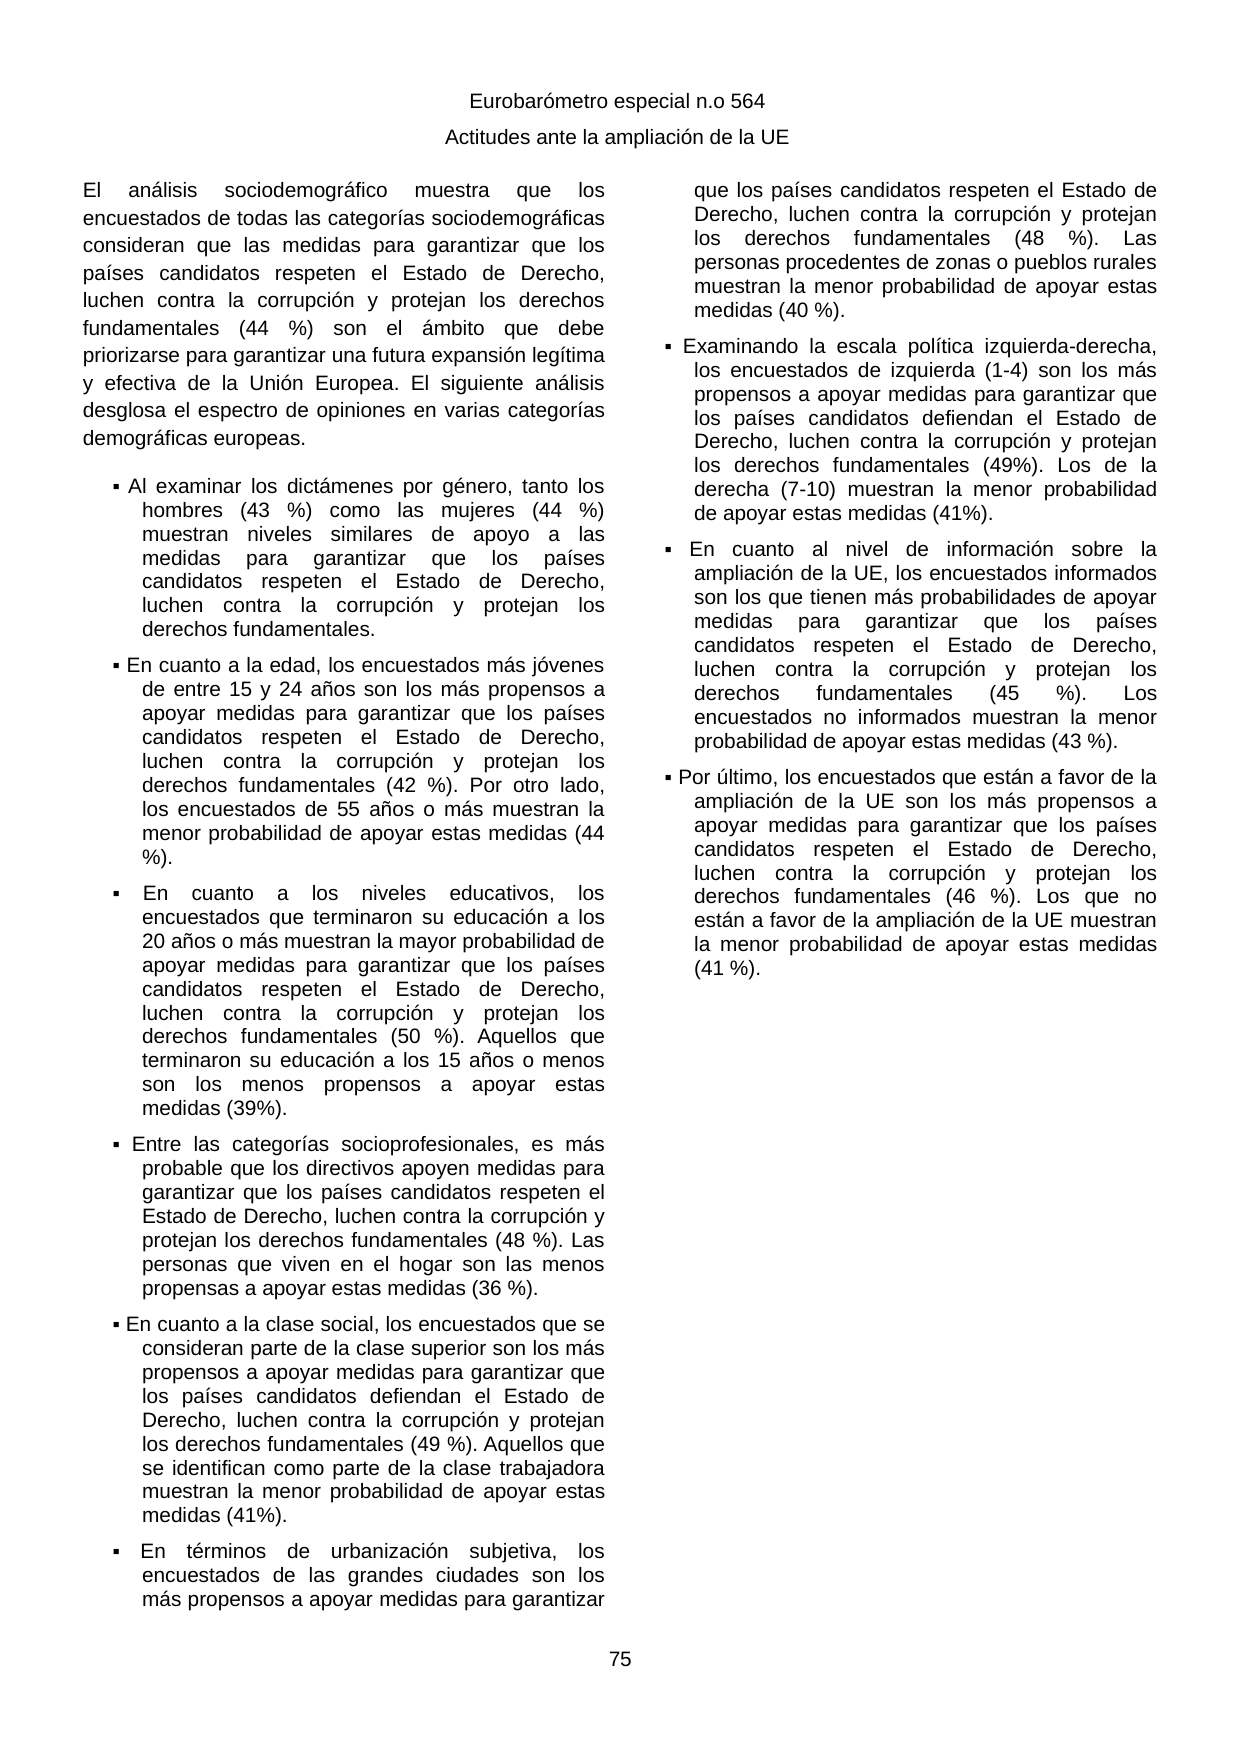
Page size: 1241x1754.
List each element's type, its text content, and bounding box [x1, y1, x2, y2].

text ▪ En cuanto a los niveles educativos, los encuestados que terminaron su educación a los 20 años o más muestran la mayor probabilidad de apoyar medidas para garantizar que los países candidatos respeten el Estado de Derecho, luchen contra la corrupción y protejan los derechos fundamentales (50 %). Aquellos que terminaron su educación a los 15 años o menos son los menos propensos a apoyar estas medidas (39%). [112, 881, 605, 1120]
text ▪ En cuanto al nivel de información sobre la ampliación de la UE, los encuestados informados son los que tienen más probabilidades de apoyar medidas para garantizar que los países candidatos respeten el Estado de Derecho, luchen contra la corrupción y protejan los derechos fundamentales (45 %). Los encuestados no informados muestran la menor probabilidad de apoyar estas medidas (43 %). [664, 537, 1157, 753]
text ▪ Examinando la escala política izquierda-derecha, los encuestados de izquierda (1-4) son los más propensos a apoyar medidas para garantizar que los países candidatos defiendan el Estado de Derecho, luchen contra la corrupción y protejan los derechos fundamentales (49%). Los de la derecha (7-10) muestran la menor probabilidad de apoyar estas medidas (41%). [664, 333, 1157, 525]
text ▪ Por último, los encuestados que están a favor de la ampliación de la UE son los más propensos a apoyar medidas para garantizar que los países candidatos respeten el Estado de Derecho, luchen contra la corrupción y protejan los derechos fundamentales (46 %). Los que no están a favor de la ampliación de la UE muestran la menor probabilidad de apoyar estas medidas (41 %). [664, 764, 1157, 980]
text ▪ En cuanto a la edad, los encuestados más jóvenes de entre 15 y 24 años son los más propensos a apoyar medidas para garantizar que los países candidatos respeten el Estado de Derecho, luchen contra la corrupción y protejan los derechos fundamentales (42 %). Por otro lado, los encuestados de 55 años o más muestran la menor probabilidad de apoyar estas medidas (44 %). [112, 653, 605, 869]
text ▪ En cuanto a la clase social, los encuestados que se consideran parte de la clase superior son los más propensos a apoyar medidas para garantizar que los países candidatos defiendan el Estado de Derecho, luchen contra la corrupción y protejan los derechos fundamentales (49 %). Aquellos que se identifican como parte de la clase trabajadora muestran la menor probabilidad de apoyar estas medidas (41%). [112, 1312, 605, 1527]
text El análisis sociodemográfico muestra que los encuestados de todas las categorías sociodemográficas consideran que las medidas para garantizar que los países candidatos respeten el Estado de Derecho, luchen contra la corrupción y protejan los derechos fundamentales (44 %) son el ámbito que debe priorizarse para garantizar una futura expansión legítima y efectiva de la Unión Europea. El siguiente análisis desglosa el espectro de opiniones en varias categorías demográficas europeas. [83, 178, 605, 449]
text ▪ Entre las categorías socioprofesionales, es más probable que los directivos apoyen medidas para garantizar que los países candidatos respeten el Estado de Derecho, luchen contra la corrupción y protejan los derechos fundamentales (48 %). Las personas que viven en el hogar son las menos propensas a apoyar estas medidas (36 %). [112, 1132, 605, 1300]
text ▪ En términos de urbanización subjetiva, los encuestados de las grandes ciudades son los más propensos a apoyar medidas para garantizar [112, 1539, 605, 1611]
text que los países candidatos respeten el Estado de Derecho, luchen contra la corrupción y protejan los derechos fundamentales (48 %). Las personas procedentes de zonas o pueblos rurales muestran la menor probabilidad de apoyar estas medidas (40 %). [664, 178, 1157, 322]
text ▪ Al examinar los dictámenes por género, tanto los hombres (43 %) como las mujeres (44 %) muestran niveles similares de apoyo a las medidas para garantizar que los países candidatos respeten el Estado de Derecho, luchen contra la corrupción y protejan los derechos fundamentales. [112, 473, 605, 641]
